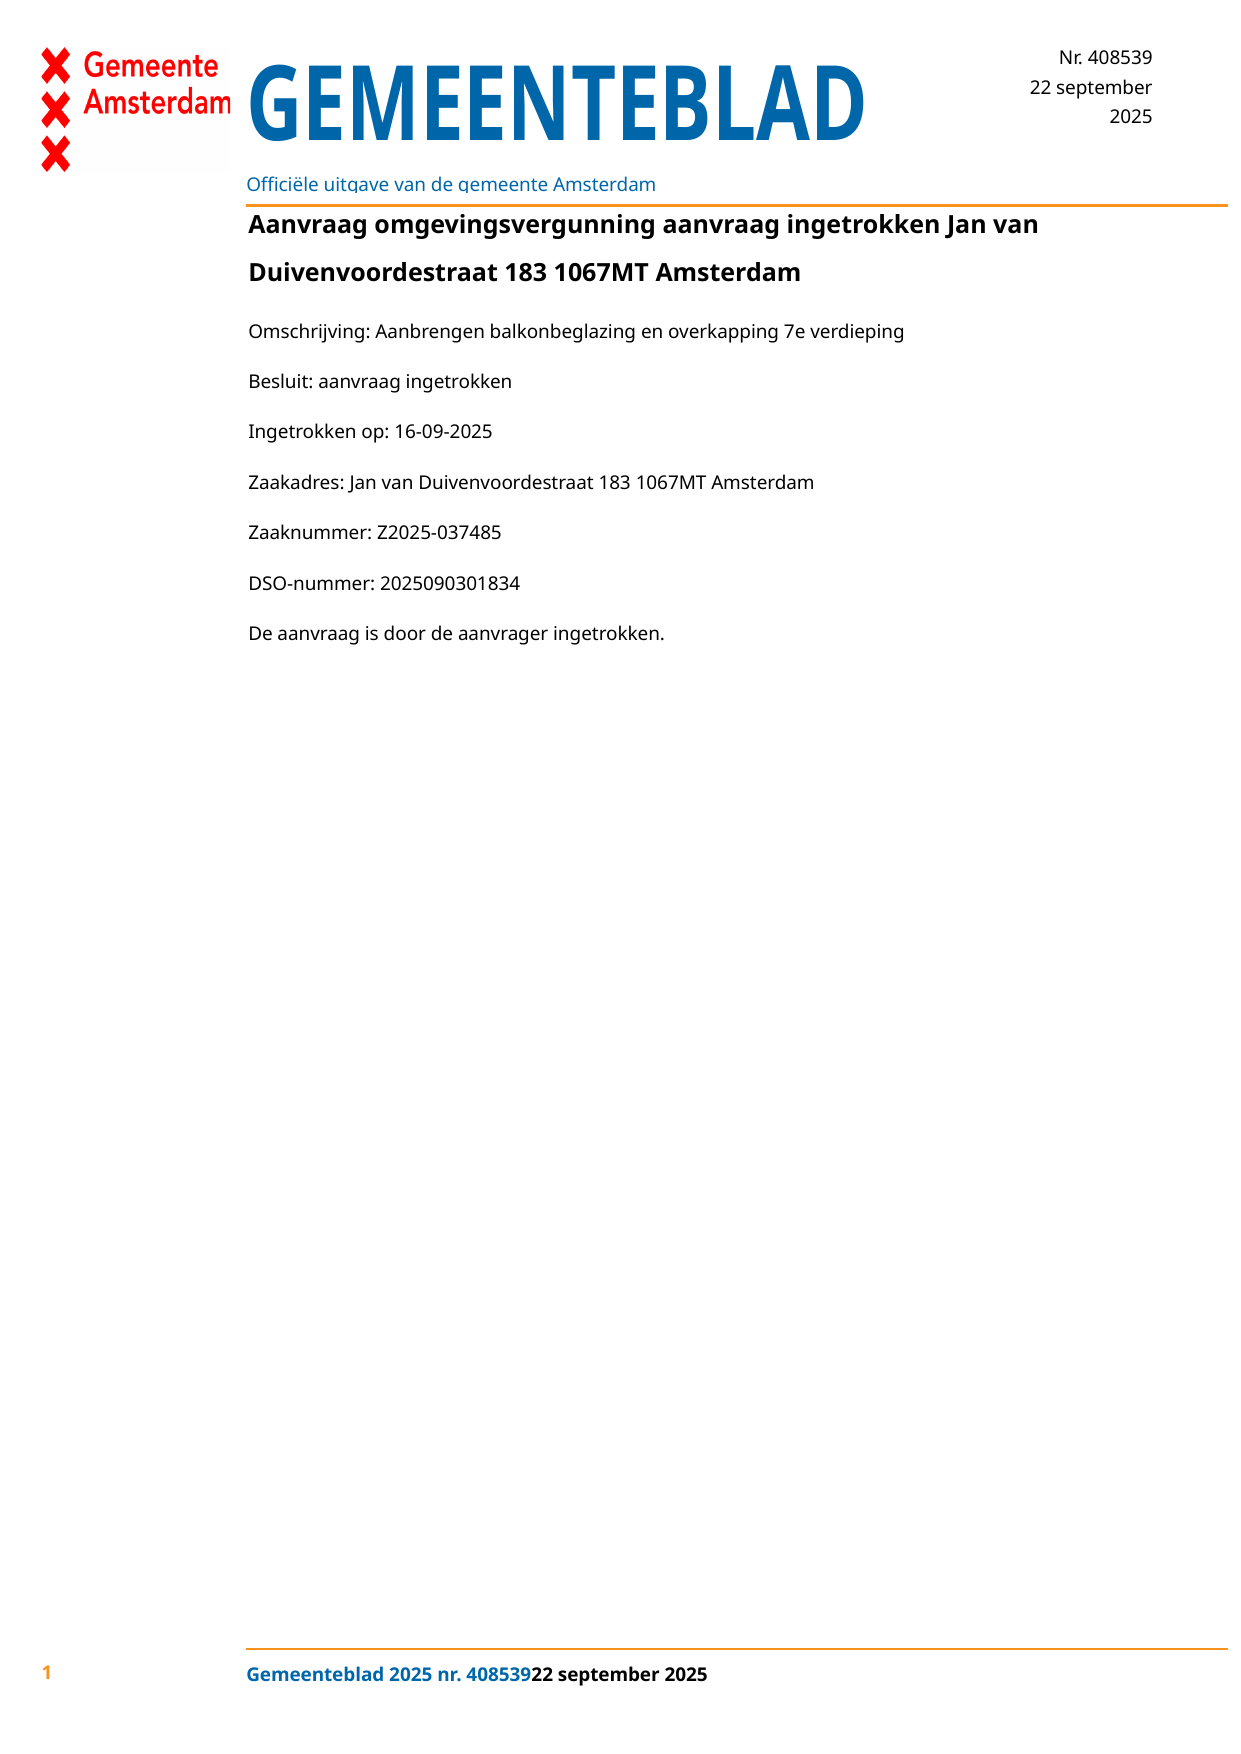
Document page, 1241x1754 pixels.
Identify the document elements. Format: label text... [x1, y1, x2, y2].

text Zaaknummer: Z2025-037485 [248, 519, 1152, 545]
text DSO-nummer: 2025090301834 [248, 570, 1152, 596]
text Zaakadres: Jan van Duivenvoordestraat 183 1067MT Amsterdam [248, 469, 1152, 495]
text Aanvraag omgevingsvergunning aanvraag ingetrokken Jan van Duivenvoordestraat 183 1067MT Amsterdam [248, 207, 1152, 288]
text Ingetrokken op: 16-09-2025 [248, 419, 1152, 444]
text Besluit: aanvraag ingetrokken [248, 368, 1152, 394]
picture [41, 47, 231, 172]
text De aanvraag is door de aanvrager ingetrokken. [248, 620, 1152, 646]
text Omschrijving: Aanbrengen balkonbeglazing en overkapping 7e verdieping [248, 318, 1152, 344]
